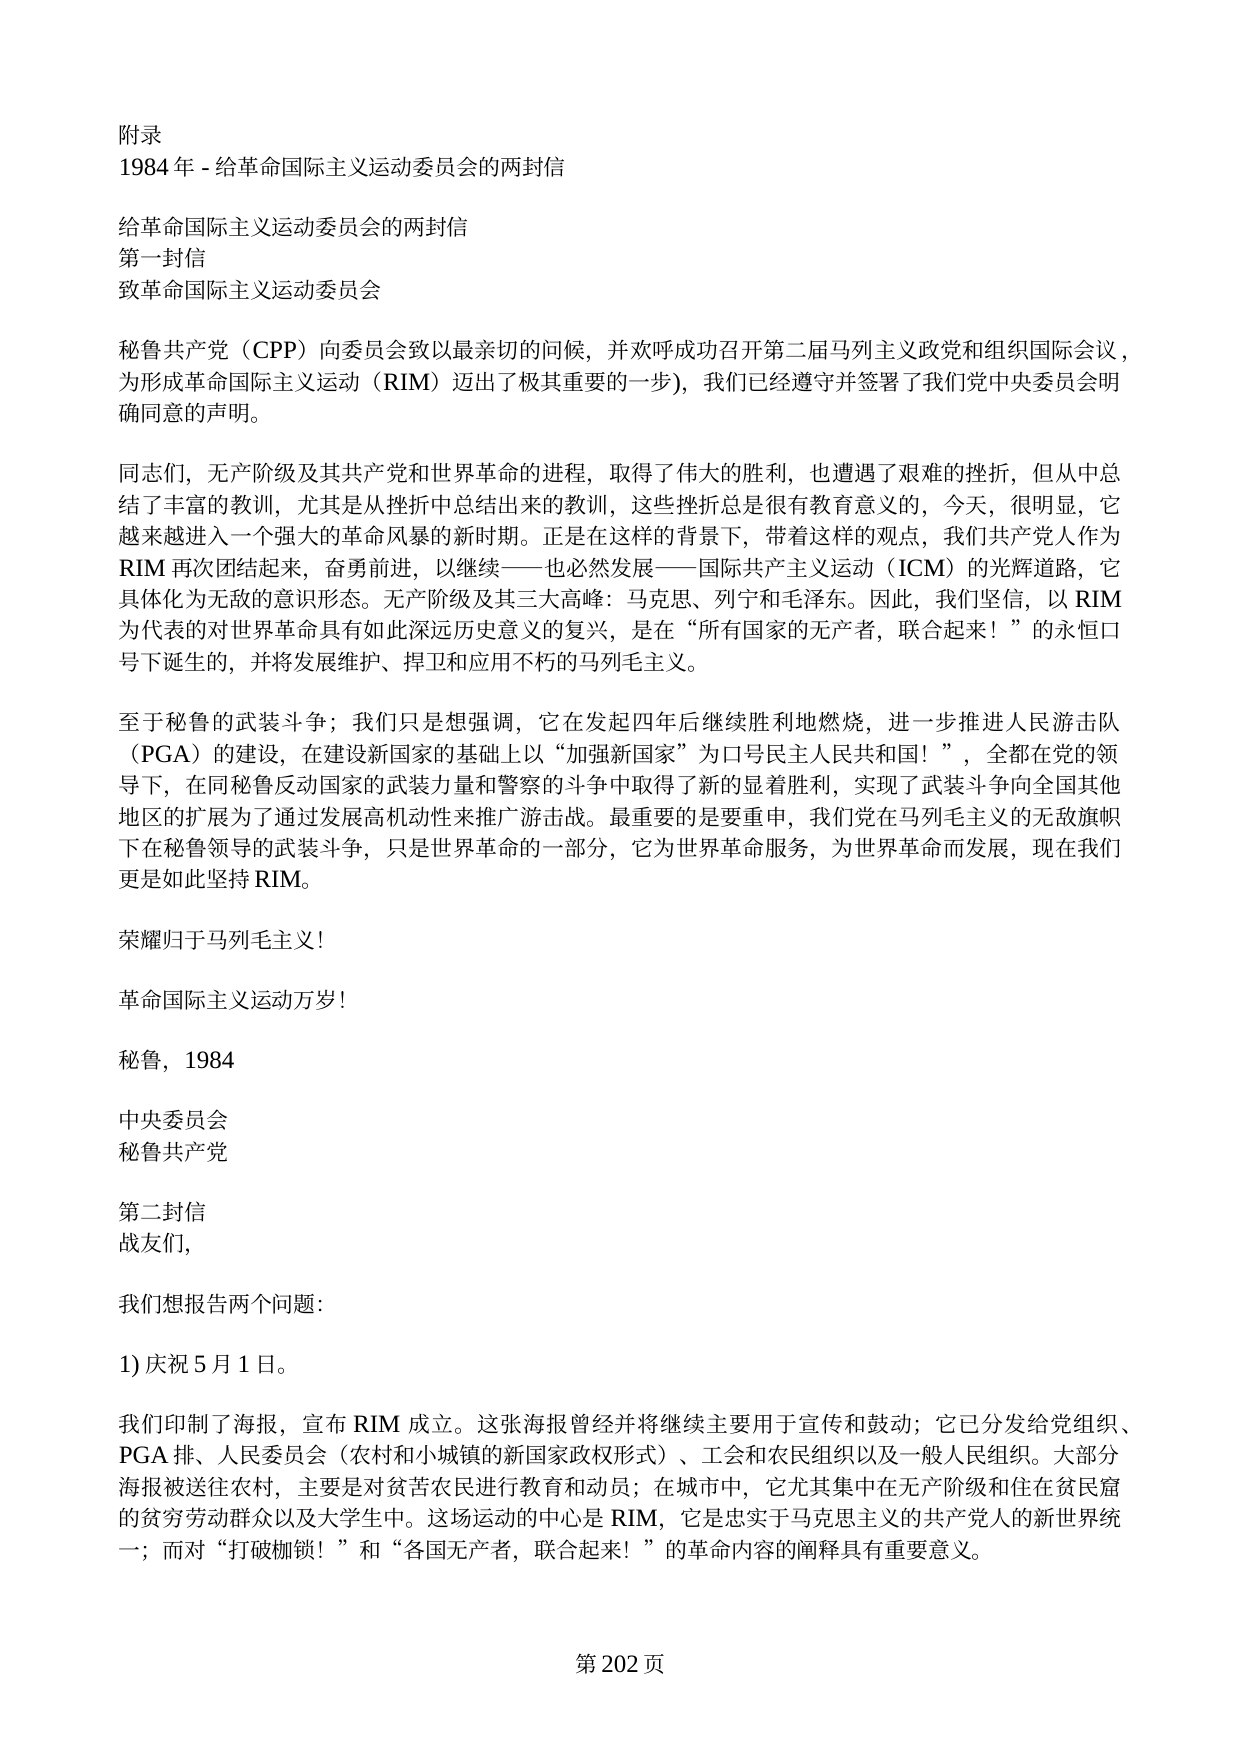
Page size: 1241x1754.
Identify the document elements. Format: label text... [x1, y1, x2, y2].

text 秘鲁共产党 [118, 1135, 1122, 1166]
text 给革命国际主义运动委员会的两封信 [118, 210, 1122, 242]
text 秘鲁，1984 [118, 1043, 1122, 1075]
text 我们想报告两个问题： [118, 1287, 1122, 1318]
text 革命国际主义运动万岁！ [118, 983, 1122, 1014]
text 同志们，无产阶级及其共产党和世界革命的进程，取得了伟大的胜利，也遭遇了艰难的挫折，但从中总结了丰富的教训，尤其是从挫折中总结出来的教训，这些挫折总是很有教育意义的，今天，很明显，它越来越进入一个强大的革命风暴的新时期。正是在这样的背景下，带着这样的观点，我们共产党人作为RIM再次团结起来，奋勇前进，以继续——也必然发展——国际共产主义运动（ICM）的光辉道路，它具体化为无敌的意识形态。无产阶级及其三大高峰：马克思、列宁和毛泽东。因此，我们坚信，以 RIM 为代表的对世界革命具有如此深远历史意义的复兴，是在“所有国家的无产者，联合起来！”的永恒口号下诞生的，并将发展维护、捍卫和应用不朽的马列毛主义。 [118, 456, 1122, 677]
text 战友们， [118, 1227, 1122, 1258]
text 附录 [118, 118, 1122, 150]
text 第二封信 [118, 1195, 1122, 1227]
text 1984年 - 给革命国际主义运动委员会的两封信 [118, 150, 1122, 181]
text 至于秘鲁的武装斗争；我们只是想强调，它在发起四年后继续胜利地燃烧，进一步推进人民游击队（PGA）的建设，在建设新国家的基础上以“加强新国家”为口号民主人民共和国！”，全都在党的领导下，在同秘鲁反动国家的武装力量和警察的斗争中取得了新的显着胜利，实现了武装斗争向全国其他地区的扩展为了通过发展高机动性来推广游击战。最重要的是要重申，我们党在马列毛主义的无敌旗帜下在秘鲁领导的武装斗争，只是世界革命的一部分，它为世界革命服务，为世界革命而发展，现在我们更是如此坚持RIM。 [118, 705, 1122, 894]
text 中央委员会 [118, 1103, 1122, 1135]
text 荣耀归于马列毛主义！ [118, 923, 1122, 954]
text 我们印制了海报，宣布RIM 成立。这张海报曾经并将继续主要用于宣传和鼓动；它已分发给党组织、PGA 排、人民委员会（农村和小城镇的新国家政权形式）、工会和农民组织以及一般人民组织。大部分海报被送往农村，主要是对贫苦农民进行教育和动员；在城市中，它尤其集中在无产阶级和住在贫民窟的贫穷劳动群众以及大学生中。这场运动的中心是 RIM，它是忠实于马克思主义的共产党人的新世界统一；而对“打破枷锁！”和“各国无产者，联合起来！”的革命内容的阐释具有重要意义。 [118, 1407, 1122, 1564]
text 秘鲁共产党（CPP）向委员会致以最亲切的问候，并欢呼成功召开第二届马列主义政党和组织国际会议，为形成革命国际主义运动（RIM）迈出了极其重要的一步)，我们已经遵守并签署了我们党中央委员会明确同意的声明。 [118, 333, 1122, 428]
text 第一封信 [118, 242, 1122, 273]
text 致革命国际主义运动委员会 [118, 273, 1122, 304]
text 1) 庆祝5月1日。 [118, 1347, 1122, 1378]
